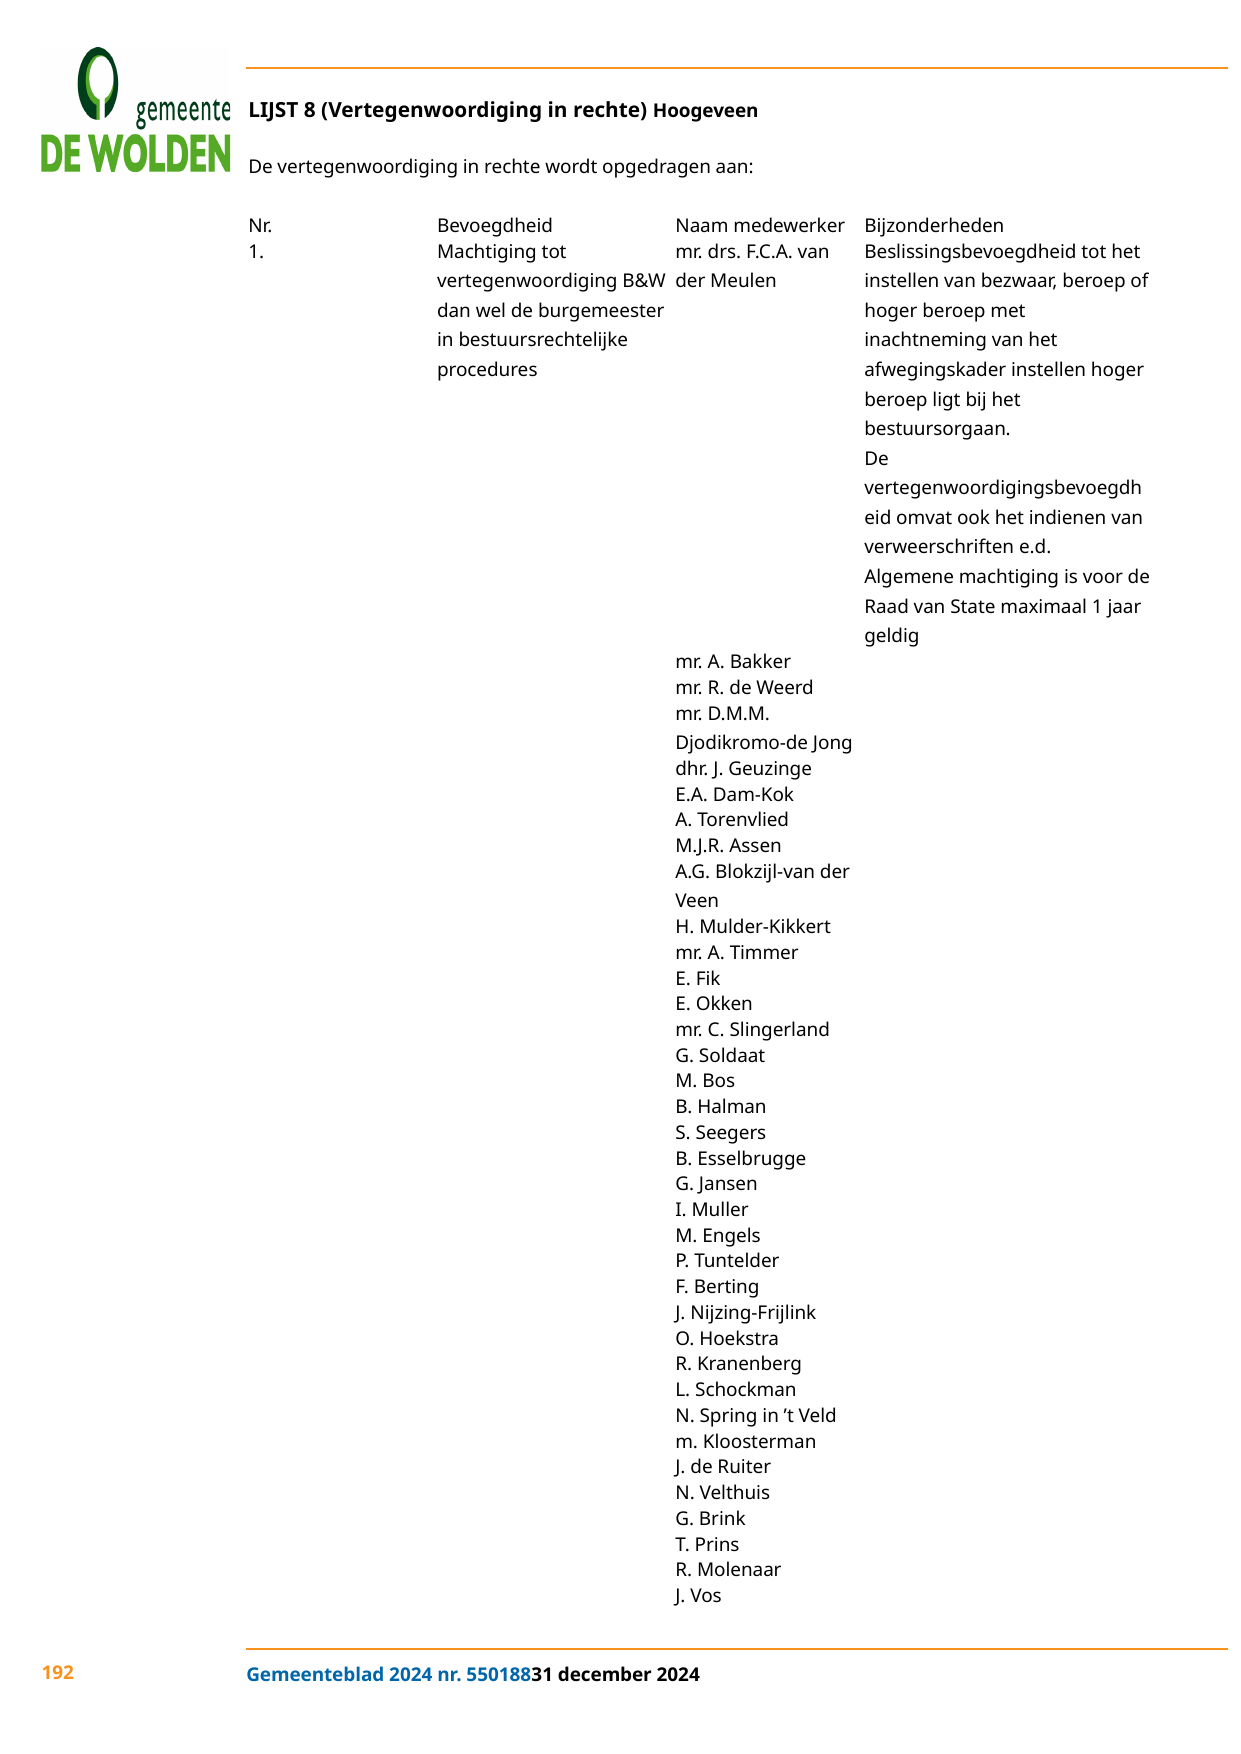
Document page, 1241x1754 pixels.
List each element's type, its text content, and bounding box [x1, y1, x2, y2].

table_cell G. Soldaat [675, 1042, 864, 1068]
table_cell [437, 781, 675, 806]
table_cell [864, 806, 1152, 832]
table_cell [864, 1222, 1152, 1248]
table_cell [864, 990, 1152, 1016]
table_cell [437, 1299, 675, 1325]
table_cell [864, 939, 1152, 965]
picture [41, 47, 231, 172]
table_cell [248, 1119, 437, 1145]
table_cell [437, 1582, 675, 1608]
table_cell [248, 832, 437, 858]
table_cell [248, 858, 437, 913]
table_cell [864, 1274, 1152, 1299]
table_cell [248, 1505, 437, 1531]
table_cell [864, 1351, 1152, 1376]
table_cell [864, 700, 1152, 755]
table_cell [864, 913, 1152, 939]
table_cell [248, 939, 437, 965]
table_cell [864, 1145, 1152, 1171]
table_cell [437, 1016, 675, 1042]
table_cell [864, 1248, 1152, 1273]
table_cell m. Kloosterman [675, 1428, 864, 1453]
table_cell [248, 1171, 437, 1196]
table_cell [437, 1171, 675, 1196]
table_cell [248, 1068, 437, 1093]
table_cell [248, 1582, 437, 1608]
table_cell [248, 806, 437, 832]
table_cell [248, 674, 437, 700]
table_cell [437, 674, 675, 700]
table_cell [864, 1299, 1152, 1325]
table_cell R. Kranenberg [675, 1351, 864, 1376]
table_cell [864, 1171, 1152, 1196]
table_header Nr. [248, 212, 437, 238]
table_cell [864, 1068, 1152, 1093]
table_cell mr. D.M.M. Djodikromo-de Jong [675, 700, 864, 755]
table_cell [437, 939, 675, 965]
table_cell [437, 1556, 675, 1582]
table_cell [248, 990, 437, 1016]
table_cell [864, 1402, 1152, 1428]
table_cell [864, 781, 1152, 806]
table_cell mr. R. de Weerd [675, 674, 864, 700]
table_cell N. Velthuis [675, 1479, 864, 1505]
table_cell A.G. Blokzijl-van der Veen [675, 858, 864, 913]
table_cell [437, 1505, 675, 1531]
table_cell [864, 1454, 1152, 1479]
table_cell J. Vos [675, 1582, 864, 1608]
table_cell [864, 1016, 1152, 1042]
table_cell [437, 1145, 675, 1171]
table_cell M. Engels [675, 1222, 864, 1248]
table_cell [437, 806, 675, 832]
table_cell [437, 1248, 675, 1273]
table_cell J. de Ruiter [675, 1454, 864, 1479]
table_cell [864, 858, 1152, 913]
table_cell Machtiging tot vertegenwoordiging B&W dan wel de burgemeester in bestuursrechtelijke procedures [437, 238, 675, 648]
table_cell [437, 1376, 675, 1402]
table_cell [864, 1376, 1152, 1402]
table_cell [437, 1093, 675, 1119]
table_cell [248, 1016, 437, 1042]
table_cell dhr. J. Geuzinge [675, 755, 864, 781]
table_cell [248, 1402, 437, 1428]
table_cell H. Mulder-Kikkert [675, 913, 864, 939]
table_cell E. Fik [675, 965, 864, 990]
table_cell [864, 1428, 1152, 1453]
table_cell [248, 1351, 437, 1376]
table_cell [437, 1479, 675, 1505]
table_cell [437, 1042, 675, 1068]
table_cell [248, 1222, 437, 1248]
table_cell [248, 1248, 437, 1273]
table_cell [248, 965, 437, 990]
text LIJST 8 (Vertegenwoordiging in rechte) Hoogeveen [248, 95, 1152, 123]
table_cell Beslissingsbevoegdheid tot het instellen van bezwaar, beroep of hoger beroep met inachtneming van het afwegingskader instellen hoger beroep ligt bij het bestuursorgaan. De vertegenwoordigingsbevoegdheid omvat ook het indienen van verweerschriften e.d. Algemene machtiging is voor de Raad van State maximaal 1 jaar geldig [864, 238, 1152, 648]
table_cell I. Muller [675, 1196, 864, 1222]
table_cell J. Nijzing-Frijlink [675, 1299, 864, 1325]
table_cell [864, 1119, 1152, 1145]
table_cell R. Molenaar [675, 1556, 864, 1582]
table_cell [248, 1145, 437, 1171]
table_cell F. Berting [675, 1274, 864, 1299]
table_cell [437, 1196, 675, 1222]
table_cell [248, 1556, 437, 1582]
table_cell [864, 1196, 1152, 1222]
table_cell [864, 965, 1152, 990]
table_cell [248, 1531, 437, 1556]
table_header Naam medewerker [675, 212, 864, 238]
table_cell [864, 648, 1152, 674]
table_cell [437, 648, 675, 674]
table_cell E.A. Dam-Kok [675, 781, 864, 806]
table_cell [437, 755, 675, 781]
table_cell [864, 1556, 1152, 1582]
table_cell S. Seegers [675, 1119, 864, 1145]
table_cell G. Brink [675, 1505, 864, 1531]
table_cell mr. A. Bakker [675, 648, 864, 674]
table_cell [864, 674, 1152, 700]
table_cell [437, 700, 675, 755]
table_cell [864, 1531, 1152, 1556]
table_cell [248, 700, 437, 755]
table_cell [437, 858, 675, 913]
table_cell [437, 1274, 675, 1299]
table_cell [864, 832, 1152, 858]
table_cell [864, 1582, 1152, 1608]
table_cell [437, 913, 675, 939]
table_cell [437, 1531, 675, 1556]
table_cell [437, 1402, 675, 1428]
table_cell [864, 755, 1152, 781]
table_cell N. Spring in ’t Veld [675, 1402, 864, 1428]
table_cell T. Prins [675, 1531, 864, 1556]
table_cell [864, 1042, 1152, 1068]
table_cell [437, 1222, 675, 1248]
table_cell [437, 1351, 675, 1376]
table_cell [248, 648, 437, 674]
table_cell [248, 755, 437, 781]
table_header Bevoegdheid [437, 212, 675, 238]
table_cell 1. [248, 238, 437, 648]
table_cell A. Torenvlied [675, 806, 864, 832]
table_cell [248, 913, 437, 939]
table_cell M. Bos [675, 1068, 864, 1093]
table_cell mr. A. Timmer [675, 939, 864, 965]
table_cell [248, 1428, 437, 1453]
table_cell mr. C. Slingerland [675, 1016, 864, 1042]
table_cell [248, 1299, 437, 1325]
table_cell [864, 1325, 1152, 1351]
table_cell [437, 1428, 675, 1453]
table_cell [437, 1454, 675, 1479]
table_cell B. Esselbrugge [675, 1145, 864, 1171]
table_cell [437, 990, 675, 1016]
table_cell [248, 1454, 437, 1479]
table_cell [248, 1093, 437, 1119]
table_cell [864, 1505, 1152, 1531]
table_cell [248, 1274, 437, 1299]
table_cell P. Tuntelder [675, 1248, 864, 1273]
table_cell [437, 1068, 675, 1093]
table_cell [437, 965, 675, 990]
table_cell [248, 781, 437, 806]
table_cell B. Halman [675, 1093, 864, 1119]
table_cell [437, 832, 675, 858]
table_cell [864, 1093, 1152, 1119]
table_cell [864, 1479, 1152, 1505]
table_cell [437, 1119, 675, 1145]
table_cell [248, 1479, 437, 1505]
text De vertegenwoordiging in rechte wordt opgedragen aan: [248, 153, 1152, 179]
table_header Bijzonderheden [864, 212, 1152, 238]
table_cell mr. drs. F.C.A. van der Meulen [675, 238, 864, 648]
table_cell E. Okken [675, 990, 864, 1016]
table_cell [248, 1325, 437, 1351]
table_cell [248, 1042, 437, 1068]
table_cell O. Hoekstra [675, 1325, 864, 1351]
table_cell M.J.R. Assen [675, 832, 864, 858]
table_cell G. Jansen [675, 1171, 864, 1196]
table_cell L. Schockman [675, 1376, 864, 1402]
table_cell [437, 1325, 675, 1351]
table_cell [248, 1376, 437, 1402]
table_cell [248, 1196, 437, 1222]
